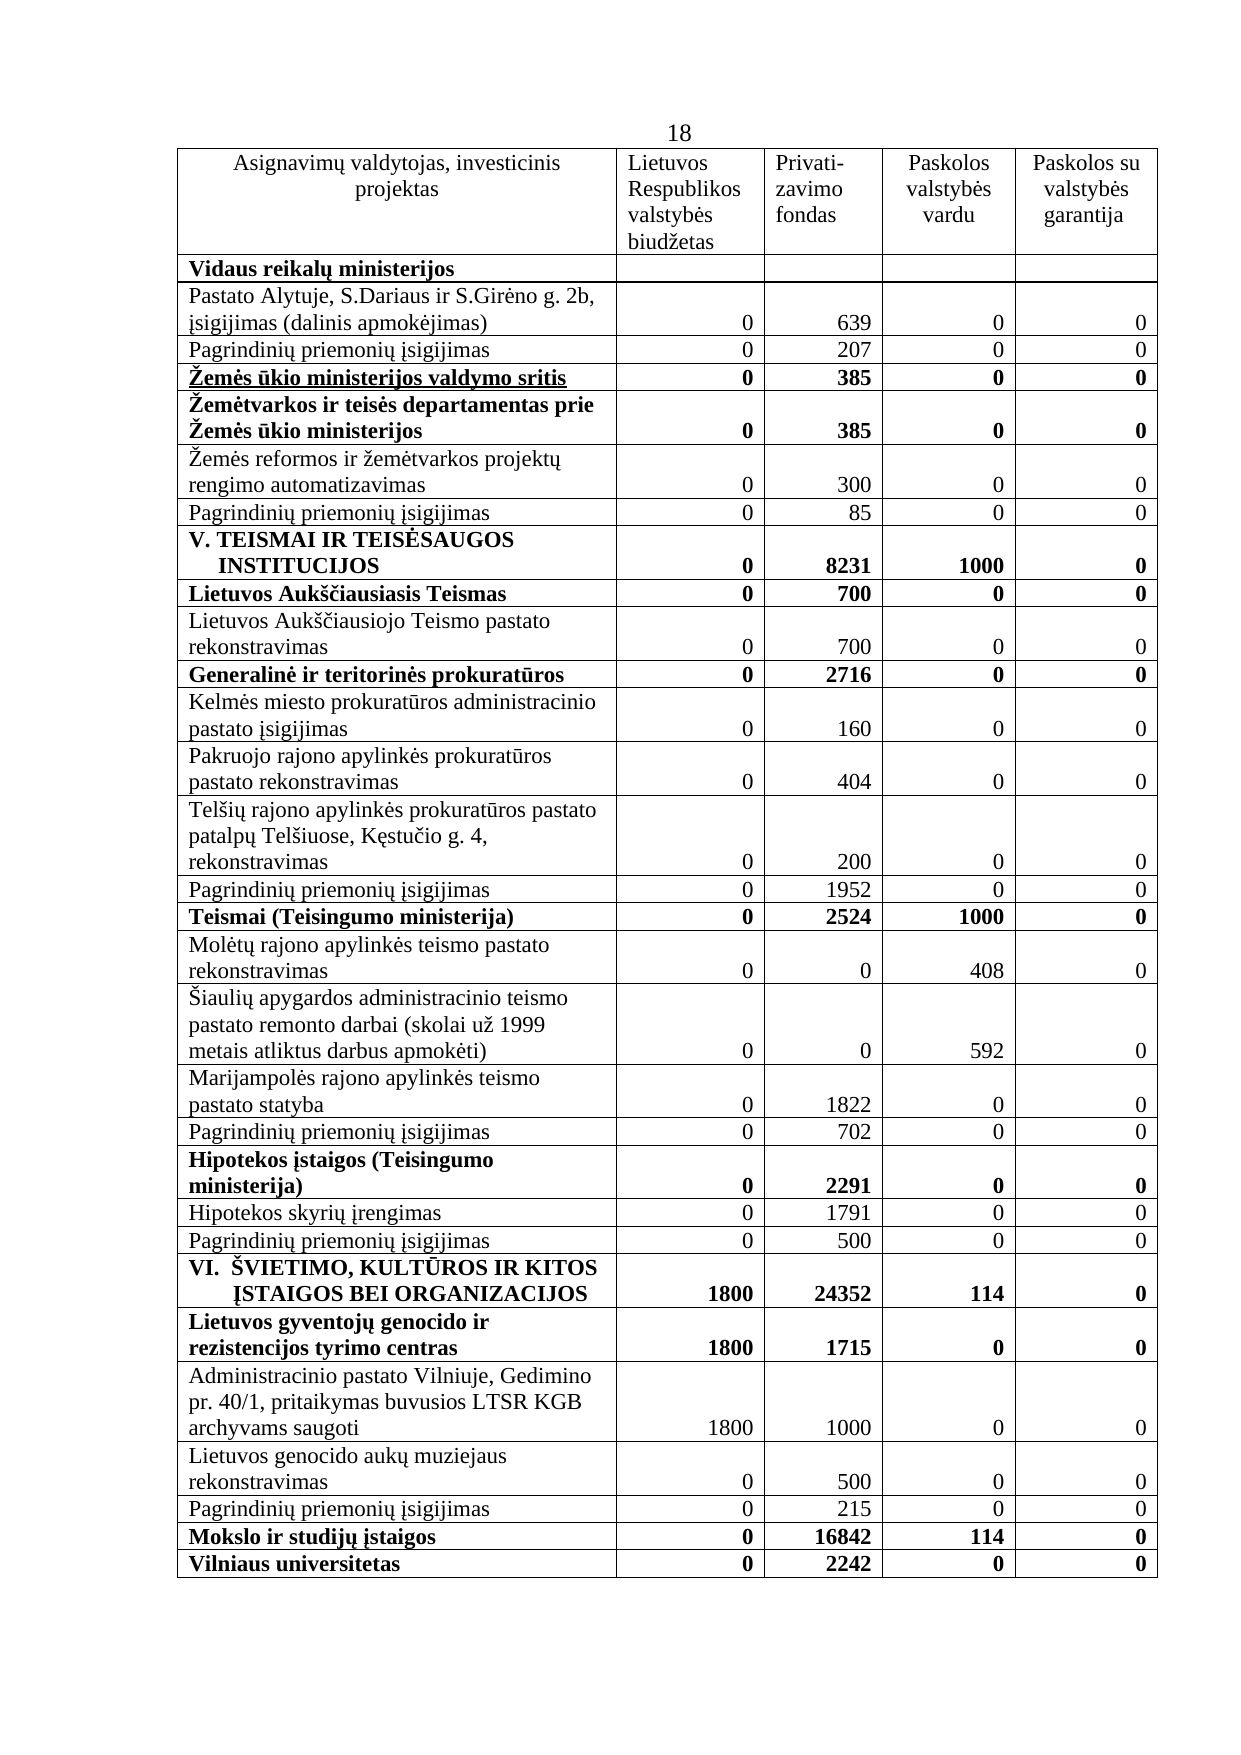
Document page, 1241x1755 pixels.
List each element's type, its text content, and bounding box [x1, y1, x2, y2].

table_header Asignavimų valdytojas, investicinis projektas [178, 149, 616, 254]
table_cell 1800 [617, 1254, 764, 1307]
table_cell 0 [617, 1442, 764, 1494]
table_header Lietuvos Respublikos valstybės biudžetas [617, 149, 764, 254]
table_cell [1016, 255, 1157, 281]
table_cell 114 [883, 1523, 1015, 1549]
table_cell Lietuvos Aukščiausiasis Teismas [178, 580, 616, 606]
table_cell 1952 [765, 876, 882, 902]
table_cell Pagrindinių priemonių įsigijimas [178, 1118, 616, 1144]
table_cell 0 [1016, 283, 1157, 335]
table_cell Pastato Alytuje, S.Dariaus ir S.Girėno g. 2b, įsigijimas (dalinis apmokėjimas) [178, 283, 616, 335]
table_header Paskolos valstybės vardu [883, 149, 1015, 254]
table_cell 0 [883, 391, 1015, 444]
table_cell 207 [765, 336, 882, 363]
table_cell [765, 255, 882, 281]
table_cell Hipotekos įstaigos (Teisingumo ministerija) [178, 1146, 616, 1198]
table_cell 0 [617, 688, 764, 741]
table_cell 0 [1016, 499, 1157, 525]
table_cell 0 [883, 688, 1015, 741]
table_cell 1715 [765, 1308, 882, 1361]
table_cell 592 [883, 984, 1015, 1063]
table_cell 0 [1016, 607, 1157, 660]
table_cell 1800 [617, 1308, 764, 1361]
table_cell 0 [1016, 526, 1157, 579]
table_cell 300 [765, 445, 882, 497]
table_cell 0 [617, 796, 764, 875]
table_cell Vilniaus universitetas [178, 1550, 616, 1577]
table_cell 0 [1016, 796, 1157, 875]
table_cell 1822 [765, 1065, 882, 1117]
table_cell Žemės ūkio ministerijos valdymo sritis [178, 364, 616, 390]
table_cell 0 [1016, 984, 1157, 1063]
table_cell 0 [617, 526, 764, 579]
table_header Privati-zavimo fondas [765, 149, 882, 254]
table_cell 2242 [765, 1550, 882, 1577]
table_cell 500 [765, 1227, 882, 1253]
table_cell 0 [617, 336, 764, 363]
table_cell 0 [883, 1118, 1015, 1144]
table_cell 0 [883, 1227, 1015, 1253]
table_cell 0 [617, 1065, 764, 1117]
table_cell 114 [883, 1254, 1015, 1307]
table_cell 639 [765, 283, 882, 335]
table_cell 0 [883, 1550, 1015, 1577]
table_cell Pakruojo rajono apylinkės prokuratūros pastato rekonstravimas [178, 742, 616, 795]
table_cell 0 [617, 283, 764, 335]
table_cell 0 [1016, 661, 1157, 687]
table_cell Kelmės miesto prokuratūros administracinio pastato įsigijimas [178, 688, 616, 741]
table_cell 0 [617, 1199, 764, 1226]
table_cell 0 [883, 445, 1015, 497]
table_cell 160 [765, 688, 882, 741]
table_cell 1791 [765, 1199, 882, 1226]
table_cell 0 [883, 1442, 1015, 1494]
table_cell Žemės reformos ir žemėtvarkos projektų rengimo automatizavimas [178, 445, 616, 497]
table_cell 2524 [765, 903, 882, 929]
table_cell Vidaus reikalų ministerijos [178, 255, 616, 281]
table_cell 1000 [765, 1362, 882, 1441]
table_cell 0 [617, 580, 764, 606]
table_cell 0 [1016, 1254, 1157, 1307]
table_cell 0 [617, 364, 764, 390]
table_cell 0 [1016, 1308, 1157, 1361]
table_cell 0 [617, 1146, 764, 1198]
table_cell Generalinė ir teritorinės prokuratūros [178, 661, 616, 687]
table_cell Administracinio pastato Vilniuje, Gedimino pr. 40/1, pritaikymas buvusios LTSR KGB archyvams saugoti [178, 1362, 616, 1441]
table_cell 0 [883, 607, 1015, 660]
table_cell 0 [883, 1146, 1015, 1198]
table_cell Pagrindinių priemonių įsigijimas [178, 1496, 616, 1522]
table_cell 0 [883, 580, 1015, 606]
table_cell 385 [765, 391, 882, 444]
table_cell Pagrindinių priemonių įsigijimas [178, 876, 616, 902]
table_cell 0 [765, 984, 882, 1063]
table_cell 0 [883, 876, 1015, 902]
table_cell 0 [883, 283, 1015, 335]
table_cell 0 [617, 1550, 764, 1577]
table_cell 700 [765, 607, 882, 660]
table_cell 0 [1016, 876, 1157, 902]
table_cell 0 [1016, 742, 1157, 795]
table_cell 0 [765, 931, 882, 983]
table_cell 85 [765, 499, 882, 525]
table_cell 0 [1016, 580, 1157, 606]
table_cell 0 [883, 1065, 1015, 1117]
table_cell Lietuvos Aukščiausiojo Teismo pastato rekonstravimas [178, 607, 616, 660]
table_cell 0 [1016, 688, 1157, 741]
table_cell 0 [883, 1496, 1015, 1522]
table_cell 200 [765, 796, 882, 875]
table_cell 0 [883, 499, 1015, 525]
table_cell 1000 [883, 903, 1015, 929]
table_cell VI. ŠVIETIMO, KULTŪROS IR KITOS ĮSTAIGOS BEI ORGANIZACIJOS [178, 1254, 616, 1307]
table_cell 408 [883, 931, 1015, 983]
table_cell 0 [883, 1362, 1015, 1441]
table_cell 0 [617, 931, 764, 983]
table_cell Pagrindinių priemonių įsigijimas [178, 1227, 616, 1253]
table_cell Telšių rajono apylinkės prokuratūros pastato patalpų Telšiuose, Kęstučio g. 4, rekonstravimas [178, 796, 616, 875]
table_cell Molėtų rajono apylinkės teismo pastato rekonstravimas [178, 931, 616, 983]
table_cell 0 [617, 607, 764, 660]
table_cell 0 [1016, 1199, 1157, 1226]
table_cell 0 [1016, 364, 1157, 390]
table_cell Pagrindinių priemonių įsigijimas [178, 336, 616, 363]
table_cell 8231 [765, 526, 882, 579]
table_cell 0 [1016, 1496, 1157, 1522]
table_cell 0 [883, 742, 1015, 795]
table_cell Marijampolės rajono apylinkės teismo pastato statyba [178, 1065, 616, 1117]
table_cell 0 [617, 984, 764, 1063]
table_cell 702 [765, 1118, 882, 1144]
table_cell 0 [1016, 931, 1157, 983]
table_cell 0 [883, 796, 1015, 875]
table_cell [883, 255, 1015, 281]
table_cell 0 [1016, 1227, 1157, 1253]
table_cell Hipotekos skyrių įrengimas [178, 1199, 616, 1226]
table_cell Teismai (Teisingumo ministerija) [178, 903, 616, 929]
table_cell 0 [883, 661, 1015, 687]
table_header Paskolos su valstybės garantija [1016, 149, 1157, 254]
table_cell Lietuvos genocido aukų muziejaus rekonstravimas [178, 1442, 616, 1494]
table_cell 700 [765, 580, 882, 606]
table_cell 0 [1016, 1146, 1157, 1198]
table_cell 0 [1016, 1065, 1157, 1117]
table_cell 0 [1016, 1118, 1157, 1144]
table_cell [617, 255, 764, 281]
table_cell 0 [1016, 1550, 1157, 1577]
table_cell 0 [617, 1227, 764, 1253]
table_cell 0 [617, 1523, 764, 1549]
table_cell 500 [765, 1442, 882, 1494]
table_cell 0 [617, 391, 764, 444]
table_cell 0 [1016, 1523, 1157, 1549]
table_cell 0 [883, 1308, 1015, 1361]
table_cell 404 [765, 742, 882, 795]
table_cell Žemėtvarkos ir teisės departamentas prie Žemės ūkio ministerijos [178, 391, 616, 444]
table_cell 385 [765, 364, 882, 390]
table_cell 0 [1016, 445, 1157, 497]
table_cell Mokslo ir studijų įstaigos [178, 1523, 616, 1549]
table_cell 16842 [765, 1523, 882, 1549]
table_cell Lietuvos gyventojų genocido ir rezistencijos tyrimo centras [178, 1308, 616, 1361]
table_cell 0 [617, 1118, 764, 1144]
table_cell 0 [1016, 336, 1157, 363]
table_cell 0 [1016, 1442, 1157, 1494]
table_cell 0 [883, 364, 1015, 390]
table_cell 0 [883, 336, 1015, 363]
table_cell 0 [617, 903, 764, 929]
table_cell 2716 [765, 661, 882, 687]
table_cell 1000 [883, 526, 1015, 579]
table_cell 0 [1016, 391, 1157, 444]
table_cell 0 [617, 499, 764, 525]
table_cell 0 [1016, 1362, 1157, 1441]
table_cell 0 [617, 742, 764, 795]
table_cell Pagrindinių priemonių įsigijimas [178, 499, 616, 525]
table_cell 0 [617, 1496, 764, 1522]
table_cell 0 [617, 445, 764, 497]
table_cell 0 [1016, 903, 1157, 929]
table_cell 0 [883, 1199, 1015, 1226]
table_cell 1800 [617, 1362, 764, 1441]
table_cell 215 [765, 1496, 882, 1522]
table_cell 2291 [765, 1146, 882, 1198]
table_cell Šiaulių apygardos administracinio teismo pastato remonto darbai (skolai už 1999 metais atliktus darbus apmokėti) [178, 984, 616, 1063]
table_cell 24352 [765, 1254, 882, 1307]
table_cell V. Teismai ir TEISĖSAUGOS institucijos [178, 526, 616, 579]
table_cell 0 [617, 661, 764, 687]
table_cell 0 [617, 876, 764, 902]
